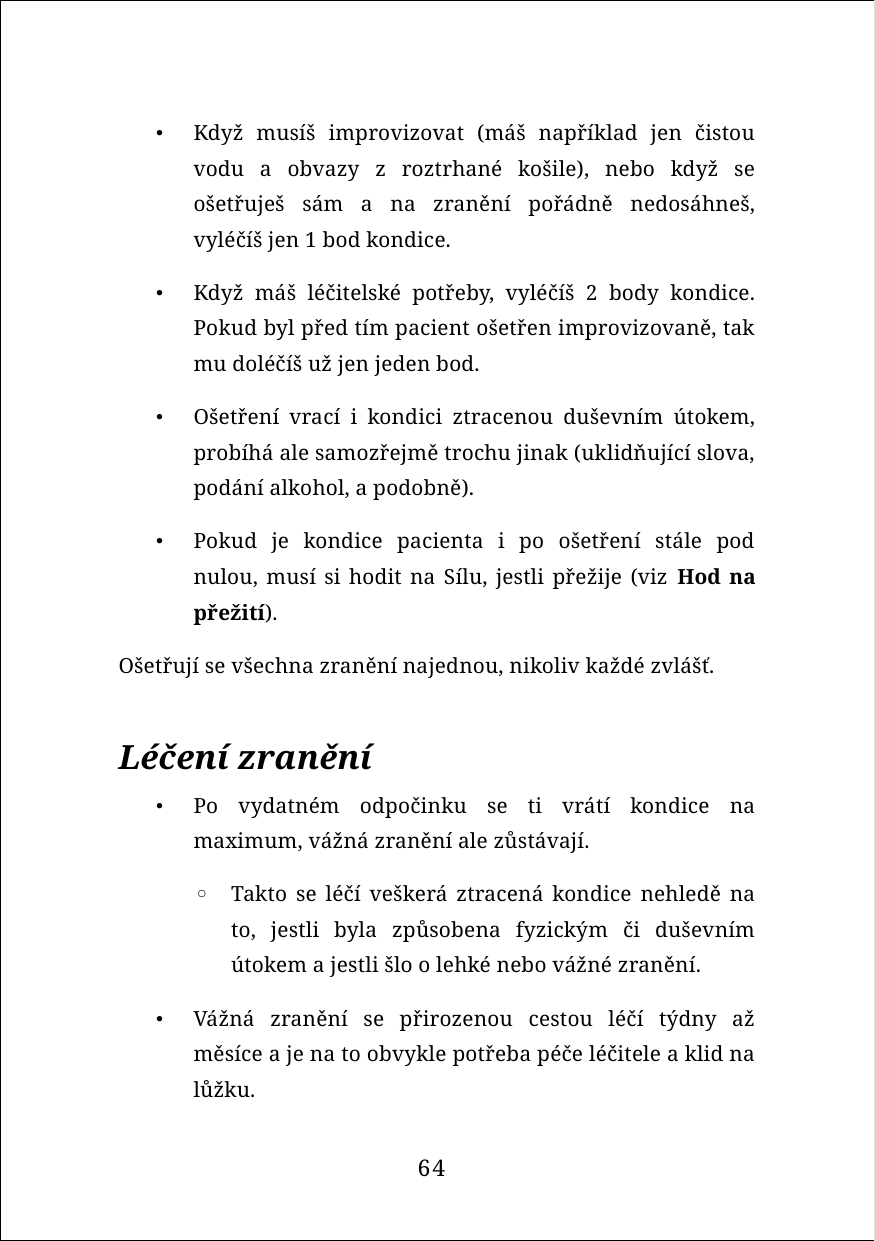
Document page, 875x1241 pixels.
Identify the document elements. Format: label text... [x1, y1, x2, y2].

list Když musíš improvizovat (máš například jen čistou vodu a obvazy z roztrhané košile), nebo když se ošetřuješ sám a na zranění pořádně nedosáhneš, vyléčíš jen 1 bod kondice. [156, 118, 756, 253]
list Vážná zranění se přirozenou cestou léčí týdny až měsíce a je na to obvykle potřeba péče léčitele a klid na lůžku. [156, 1004, 756, 1103]
list Ošetření vrací i kondici ztracenou duševním útokem, probíhá ale samozřejmě trochu jinak (uklidňující slova, podání alkohol, a podobně). [156, 402, 756, 502]
text Ošetřují se všechna zranění najednou, nikoliv každé zvlášť. [118, 651, 756, 679]
list Po vydatném odpočinku se ti vrátí kondice na maximum, vážná zranění ale zůstávají. [156, 791, 756, 855]
list Když máš léčitelské potřeby, vyléčíš 2 body kondice. Pokud byl před tím pacient ošetřen improvizovaně, tak mu doléčíš už jen jeden bod. [156, 278, 756, 377]
subtitle Léčení zranění [118, 734, 756, 779]
list Takto se léčí veškerá ztracená kondice nehledě na to, jestli byla způsobena fyzickým či duševním útokem a jestli šlo o lehké nebo vážné zranění. [193, 879, 756, 979]
list Pokud je kondice pacienta i po ošetření stále pod nulou, musí si hodit na Sílu, jestli přežije (viz Hod na přežití). [156, 527, 756, 626]
